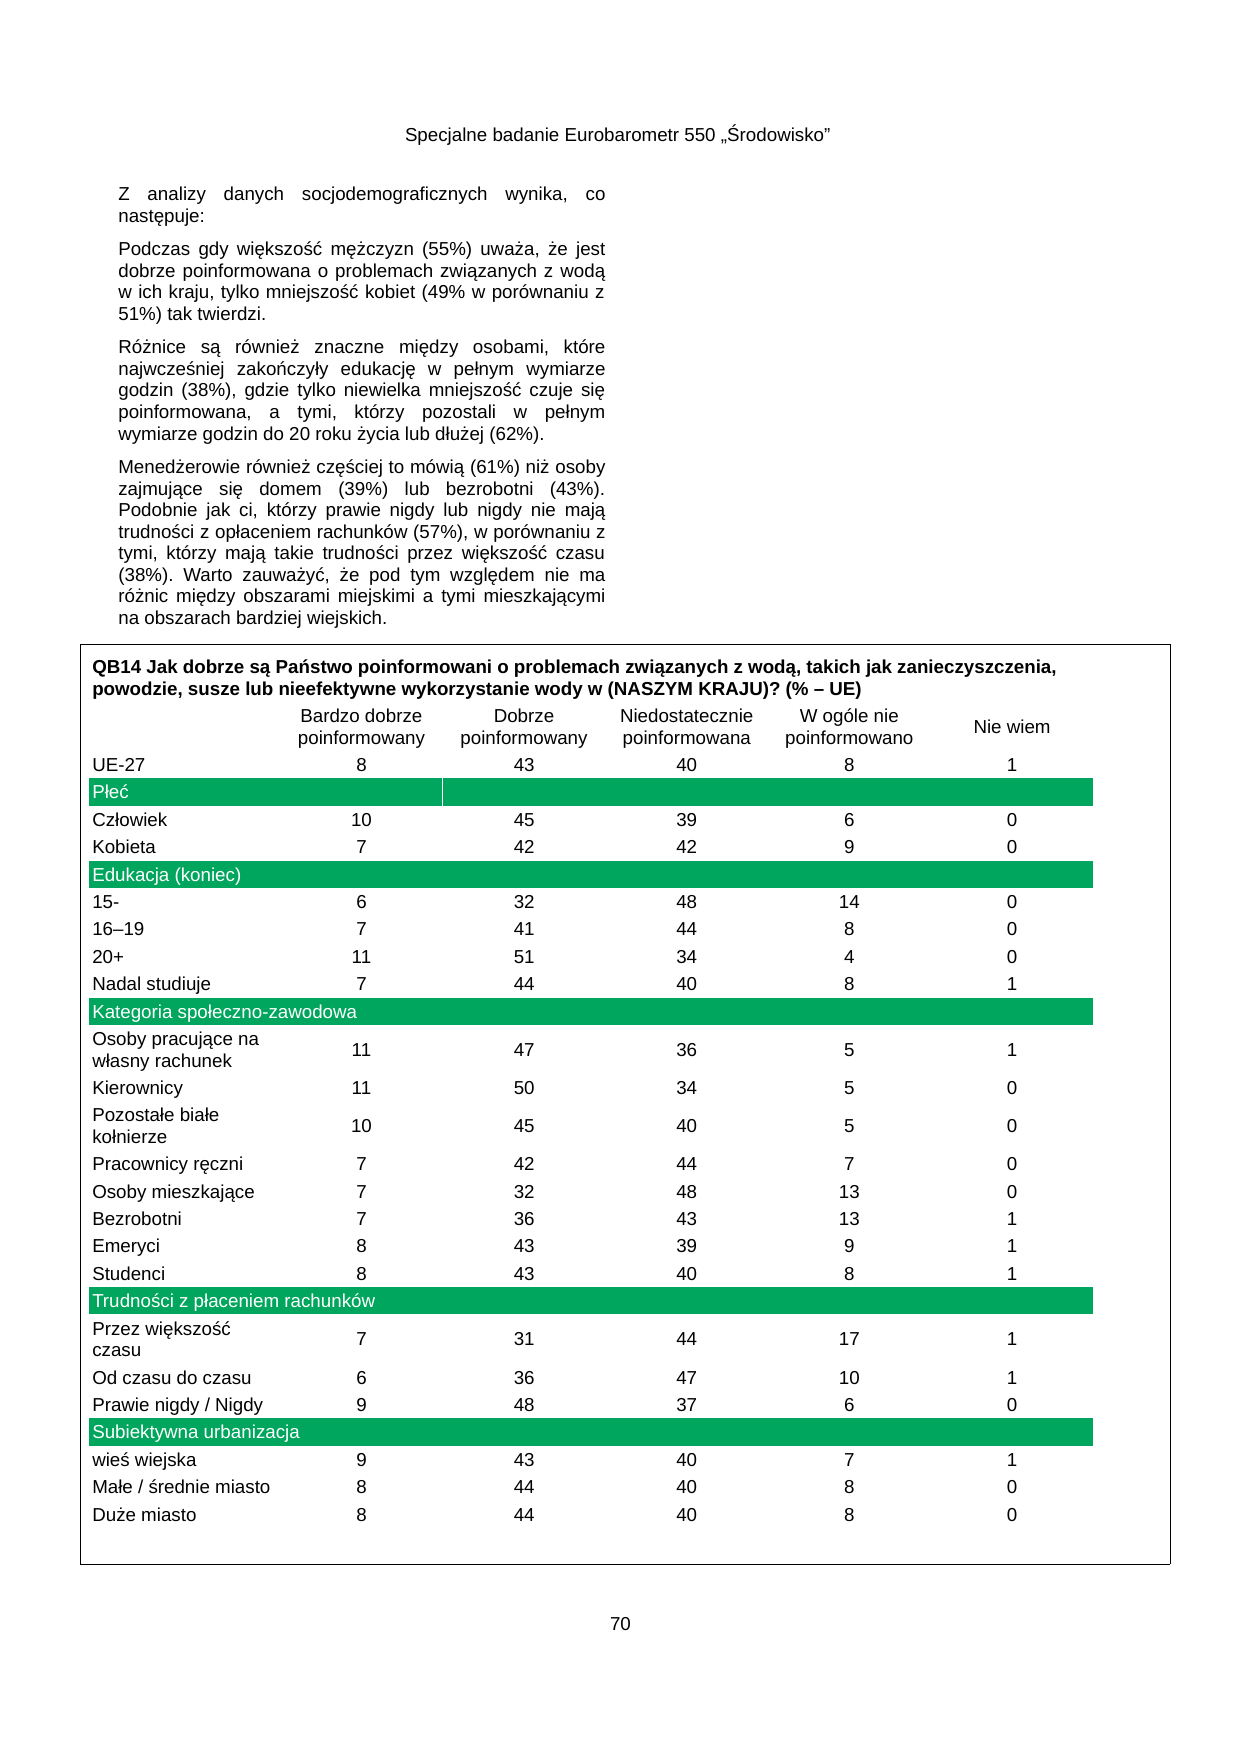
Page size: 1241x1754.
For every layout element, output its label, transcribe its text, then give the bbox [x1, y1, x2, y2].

table_cell 1 [930, 1205, 1093, 1232]
table_cell 0 [930, 1501, 1093, 1528]
table_cell 48 [605, 888, 768, 915]
table_cell 7 [768, 1446, 930, 1473]
table_cell 44 [443, 1473, 605, 1501]
table_cell 11 [280, 1074, 442, 1101]
table_cell Pracownicy ręczni [89, 1150, 280, 1178]
table_cell 0 [930, 1473, 1093, 1501]
table_cell 0 [930, 833, 1093, 861]
table_cell Kierownicy [89, 1074, 280, 1101]
table_cell 31 [443, 1315, 605, 1363]
table_cell Nadal studiuje [89, 970, 280, 997]
table_cell Kobieta [89, 833, 280, 861]
table_cell 7 [280, 833, 442, 861]
table_cell 42 [443, 1150, 605, 1178]
table_cell 0 [930, 1101, 1093, 1150]
table_cell 39 [605, 1233, 768, 1260]
table_cell 7 [280, 1205, 442, 1232]
table_cell 8 [280, 751, 442, 778]
table_cell 0 [930, 915, 1093, 943]
table_cell 41 [443, 915, 605, 943]
table_cell [930, 998, 1093, 1025]
table_cell [768, 778, 930, 806]
table_cell 40 [605, 1501, 768, 1528]
table_cell 6 [768, 1391, 930, 1418]
table_cell 10 [280, 1101, 442, 1150]
text Menedżerowie również częściej to mówią (61%) niż osoby zajmujące się domem (39%) lub bezrobotni (43%). Podobnie jak ci, którzy prawie nigdy lub nigdy nie mają trudności z opłaceniem rachunków (57%), w porównaniu z tymi, którzy mają takie trudności przez większość czasu (38%). Warto zauważyć, że pod tym względem nie ma różnic między obszarami miejskimi a tymi mieszkającymi na obszarach bardziej wiejskich. [118, 456, 605, 628]
table_cell 9 [280, 1391, 442, 1418]
table_cell Emeryci [89, 1233, 280, 1260]
table_cell 5 [768, 1074, 930, 1101]
table_cell Studenci [89, 1260, 280, 1287]
table_cell Od czasu do czasu [89, 1364, 280, 1391]
table_cell 43 [443, 1260, 605, 1287]
table_cell Edukacja (koniec) [89, 861, 768, 888]
table_cell 51 [443, 943, 605, 970]
table_cell Bardzo dobrze poinformowany [280, 702, 442, 751]
table_cell Prawie nigdy / Nigdy [89, 1391, 280, 1418]
table_cell Duże miasto [89, 1501, 280, 1528]
table_cell 43 [443, 1446, 605, 1473]
table_cell 48 [443, 1391, 605, 1418]
table_cell Płeć [89, 778, 280, 806]
table_cell 1 [930, 1260, 1093, 1287]
table_cell 1 [930, 970, 1093, 997]
table_cell 40 [605, 1260, 768, 1287]
table_cell Subiektywna urbanizacja [89, 1418, 768, 1446]
table_cell [930, 861, 1093, 888]
table_cell 39 [605, 806, 768, 833]
table_cell 10 [280, 806, 442, 833]
table_cell 43 [443, 751, 605, 778]
text Z analizy danych socjodemograficznych wynika, co następuje: [118, 183, 605, 226]
table_cell [930, 1287, 1093, 1314]
table_cell 44 [443, 1501, 605, 1528]
table_cell 40 [605, 751, 768, 778]
table_cell UE-27 [89, 751, 280, 778]
table_cell 40 [605, 1473, 768, 1501]
table_cell [280, 778, 442, 806]
table_cell 1 [930, 1315, 1093, 1363]
table_cell 8 [768, 970, 930, 997]
table_cell 1 [930, 1446, 1093, 1473]
table_cell Pozostałe białe kołnierze [89, 1101, 280, 1150]
table_cell 6 [280, 888, 442, 915]
table_cell 11 [280, 943, 442, 970]
table_cell 8 [280, 1260, 442, 1287]
table_cell W ogóle nie poinformowano [768, 702, 930, 751]
table_cell 9 [768, 1233, 930, 1260]
table_cell 8 [280, 1501, 442, 1528]
table_cell 0 [930, 1074, 1093, 1101]
table_cell 9 [768, 833, 930, 861]
table_cell 37 [605, 1391, 768, 1418]
table_cell 7 [280, 1150, 442, 1178]
table_cell 45 [443, 1101, 605, 1150]
table_cell 5 [768, 1101, 930, 1150]
table_cell 8 [768, 1501, 930, 1528]
table_cell 43 [605, 1205, 768, 1232]
table_cell [930, 1418, 1093, 1446]
table_cell 47 [605, 1364, 768, 1391]
table_cell 0 [930, 888, 1093, 915]
table_cell Przez większość czasu [89, 1315, 280, 1363]
table_cell 1 [930, 751, 1093, 778]
table_cell 43 [443, 1233, 605, 1260]
table_cell 44 [605, 1150, 768, 1178]
table_cell 32 [443, 1178, 605, 1205]
table_cell 40 [605, 1101, 768, 1150]
table_cell 7 [280, 1178, 442, 1205]
table_cell 44 [605, 1315, 768, 1363]
table_cell 8 [768, 1260, 930, 1287]
table_cell 10 [768, 1364, 930, 1391]
table_cell Małe / średnie miasto [89, 1473, 280, 1501]
table_cell Nie wiem [930, 702, 1093, 751]
table_cell [768, 1418, 930, 1446]
table_cell 44 [605, 915, 768, 943]
table_cell 0 [930, 1391, 1093, 1418]
table_cell Osoby mieszkające [89, 1178, 280, 1205]
table_cell Dobrze poinformowany [443, 702, 605, 751]
table_cell 34 [605, 1074, 768, 1101]
table_cell 15- [89, 888, 280, 915]
table_cell 6 [280, 1364, 442, 1391]
table_cell 1 [930, 1364, 1093, 1391]
table_cell 4 [768, 943, 930, 970]
table_cell 45 [443, 806, 605, 833]
table_cell Człowiek [89, 806, 280, 833]
table_cell 40 [605, 970, 768, 997]
table_cell [768, 861, 930, 888]
table_cell Trudności z płaceniem rachunków [89, 1287, 768, 1314]
table_cell Osoby pracujące na własny rachunek [89, 1025, 280, 1074]
table_cell 1 [930, 1233, 1093, 1260]
table_cell [605, 998, 768, 1025]
table_cell Bezrobotni [89, 1205, 280, 1232]
table_cell 32 [443, 888, 605, 915]
table_cell 8 [768, 751, 930, 778]
table_cell 7 [280, 915, 442, 943]
table_cell Niedostatecznie poinformowana [605, 702, 768, 751]
table_cell 0 [930, 1178, 1093, 1205]
table_cell 7 [768, 1150, 930, 1178]
table_cell 0 [930, 806, 1093, 833]
table_cell wieś wiejska [89, 1446, 280, 1473]
table_cell 14 [768, 888, 930, 915]
table_cell 7 [280, 970, 442, 997]
text Podczas gdy większość mężczyzn (55%) uważa, że jest dobrze poinformowana o problemach związanych z wodą w ich kraju, tylko mniejszość kobiet (49% w porównaniu z 51%) tak twierdzi. [118, 238, 605, 324]
table_cell 8 [768, 1473, 930, 1501]
table_cell 20+ [89, 943, 280, 970]
table_cell 16–19 [89, 915, 280, 943]
text Różnice są również znaczne między osobami, które najwcześniej zakończyły edukację w pełnym wymiarze godzin (38%), gdzie tylko niewielka mniejszość czuje się poinformowana, a tymi, którzy pozostali w pełnym wymiarze godzin do 20 roku życia lub dłużej (62%). [118, 336, 605, 444]
table_cell 17 [768, 1315, 930, 1363]
table_cell [768, 998, 930, 1025]
table_cell 8 [280, 1473, 442, 1501]
table_cell 42 [605, 833, 768, 861]
table_cell 11 [280, 1025, 442, 1074]
table_cell 36 [605, 1025, 768, 1074]
table_cell 36 [443, 1364, 605, 1391]
table_cell 8 [768, 915, 930, 943]
table_cell 36 [443, 1205, 605, 1232]
table_cell 13 [768, 1205, 930, 1232]
table_cell 0 [930, 943, 1093, 970]
table_cell 44 [443, 970, 605, 997]
table_cell 48 [605, 1178, 768, 1205]
table_cell 9 [280, 1446, 442, 1473]
table_cell 1 [930, 1025, 1093, 1074]
table_cell 50 [443, 1074, 605, 1101]
table_cell 34 [605, 943, 768, 970]
table_cell 42 [443, 833, 605, 861]
table_cell [768, 1287, 930, 1314]
table_header QB14 Jak dobrze są Państwo poinformowani o problemach związanych z wodą, takich jak zanieczyszczenia, powodzie, susze lub nieefektywne wykorzystanie wody w (NASZYM KRAJU)? (% – UE) [89, 653, 1093, 702]
table_cell 13 [768, 1178, 930, 1205]
table_cell 5 [768, 1025, 930, 1074]
table_cell [89, 702, 280, 751]
table_cell Kategoria społeczno-zawodowa [89, 998, 605, 1025]
table_cell 40 [605, 1446, 768, 1473]
table_cell 7 [280, 1315, 442, 1363]
table_cell 8 [280, 1233, 442, 1260]
table_cell [605, 778, 768, 806]
table_cell 0 [930, 1150, 1093, 1178]
table_cell 6 [768, 806, 930, 833]
table_cell [930, 778, 1093, 806]
table_cell 47 [443, 1025, 605, 1074]
table_cell [443, 778, 605, 806]
